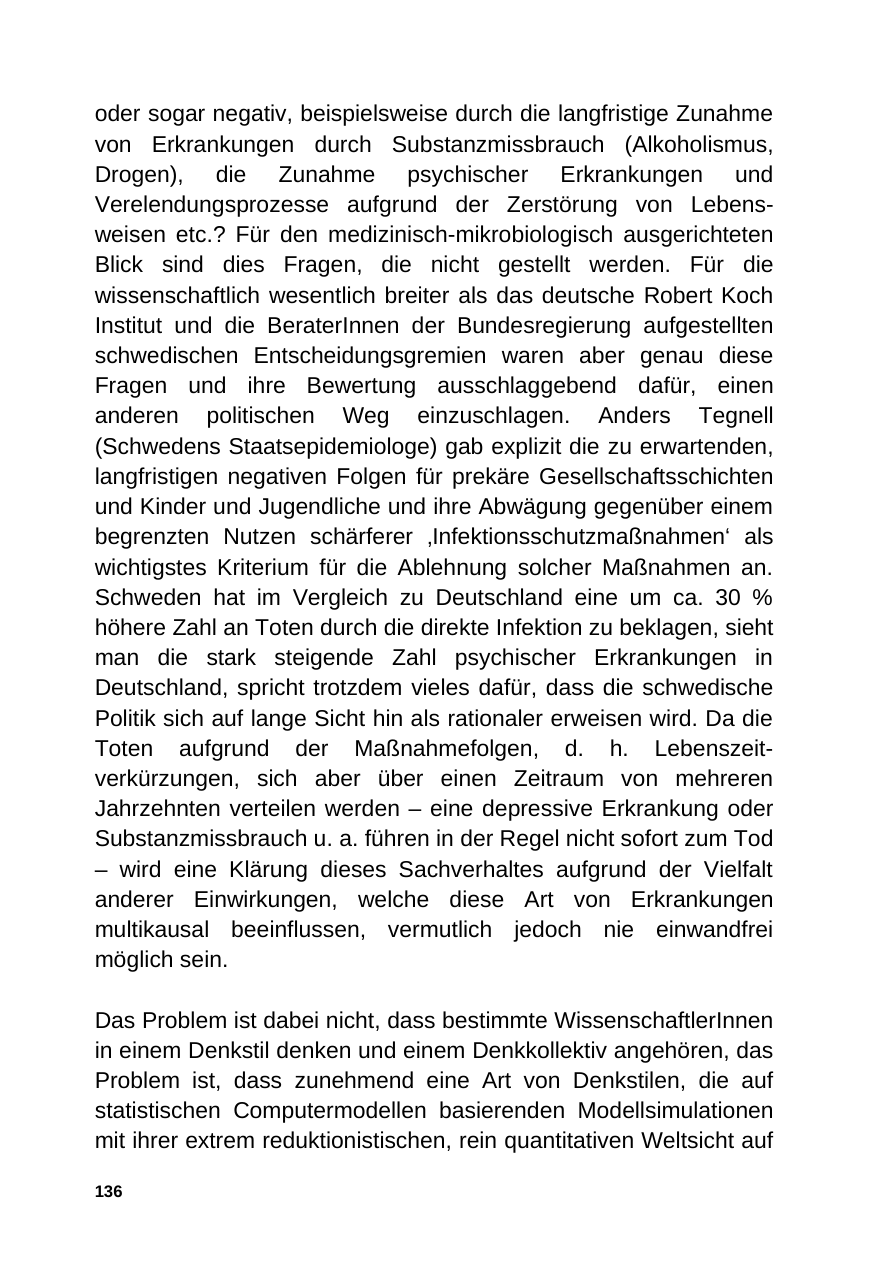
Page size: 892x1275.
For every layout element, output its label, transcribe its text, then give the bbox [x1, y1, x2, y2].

text oder sogar negativ, beispielsweise durch die langfristige Zunahme von Erkrankungen durch Substanzmissbrauch (Alkoholismus, Drogen), die Zunahme psychischer Erkrankungen und Verelendungsprozesse aufgrund der Zerstörung von Lebens-weisen etc.? Für den medizinisch-mikrobiologisch ausgerichteten Blick sind dies Fragen, die nicht gestellt werden. Für die wissenschaftlich wesentlich breiter als das deutsche Robert Koch Institut und die BeraterInnen der Bundesregierung aufgestellten schwedischen Entscheidungsgremien waren aber genau diese Fragen und ihre Bewertung ausschlaggebend dafür, einen anderen politischen Weg einzuschlagen. Anders Tegnell (Schwedens Staatsepidemiologe) gab explizit die zu erwartenden, langfristigen negativen Folgen für prekäre Gesellschaftsschichten und Kinder und Jugendliche und ihre Abwägung gegenüber einem begrenzten Nutzen schärferer ‚Infektionsschutzmaßnahmen‘ als wichtigstes Kriterium für die Ablehnung solcher Maßnahmen an. Schweden hat im Vergleich zu Deutschland eine um ca. 30 % höhere Zahl an Toten durch die direkte Infektion zu beklagen, sieht man die stark steigende Zahl psychischer Erkrankungen in Deutschland, spricht trotzdem vieles dafür, dass die schwedische Politik sich auf lange Sicht hin als rationaler erweisen wird. Da die Toten aufgrund der Maßnahmefolgen, d. h. Lebenszeit-verkürzungen, sich aber über einen Zeitraum von mehreren Jahrzehnten verteilen werden – eine depressive Erkrankung oder Substanzmissbrauch u. a. führen in der Regel nicht sofort zum Tod – wird eine Klärung dieses Sachverhaltes aufgrund der Vielfalt anderer Einwirkungen, welche diese Art von Erkrankungen multikausal beeinflussen, vermutlich jedoch nie einwandfrei möglich sein. [94, 100, 774, 973]
text Das Problem ist dabei nicht, dass bestimmte WissenschaftlerInnen in einem Denkstil denken und einem Denkkollektiv angehören, das Problem ist, dass zunehmend eine Art von Denkstilen, die auf statistischen Computermodellen basierenden Modellsimulationen mit ihrer extrem reduktionistischen, rein quantitativen Weltsicht auf [94, 1007, 774, 1154]
